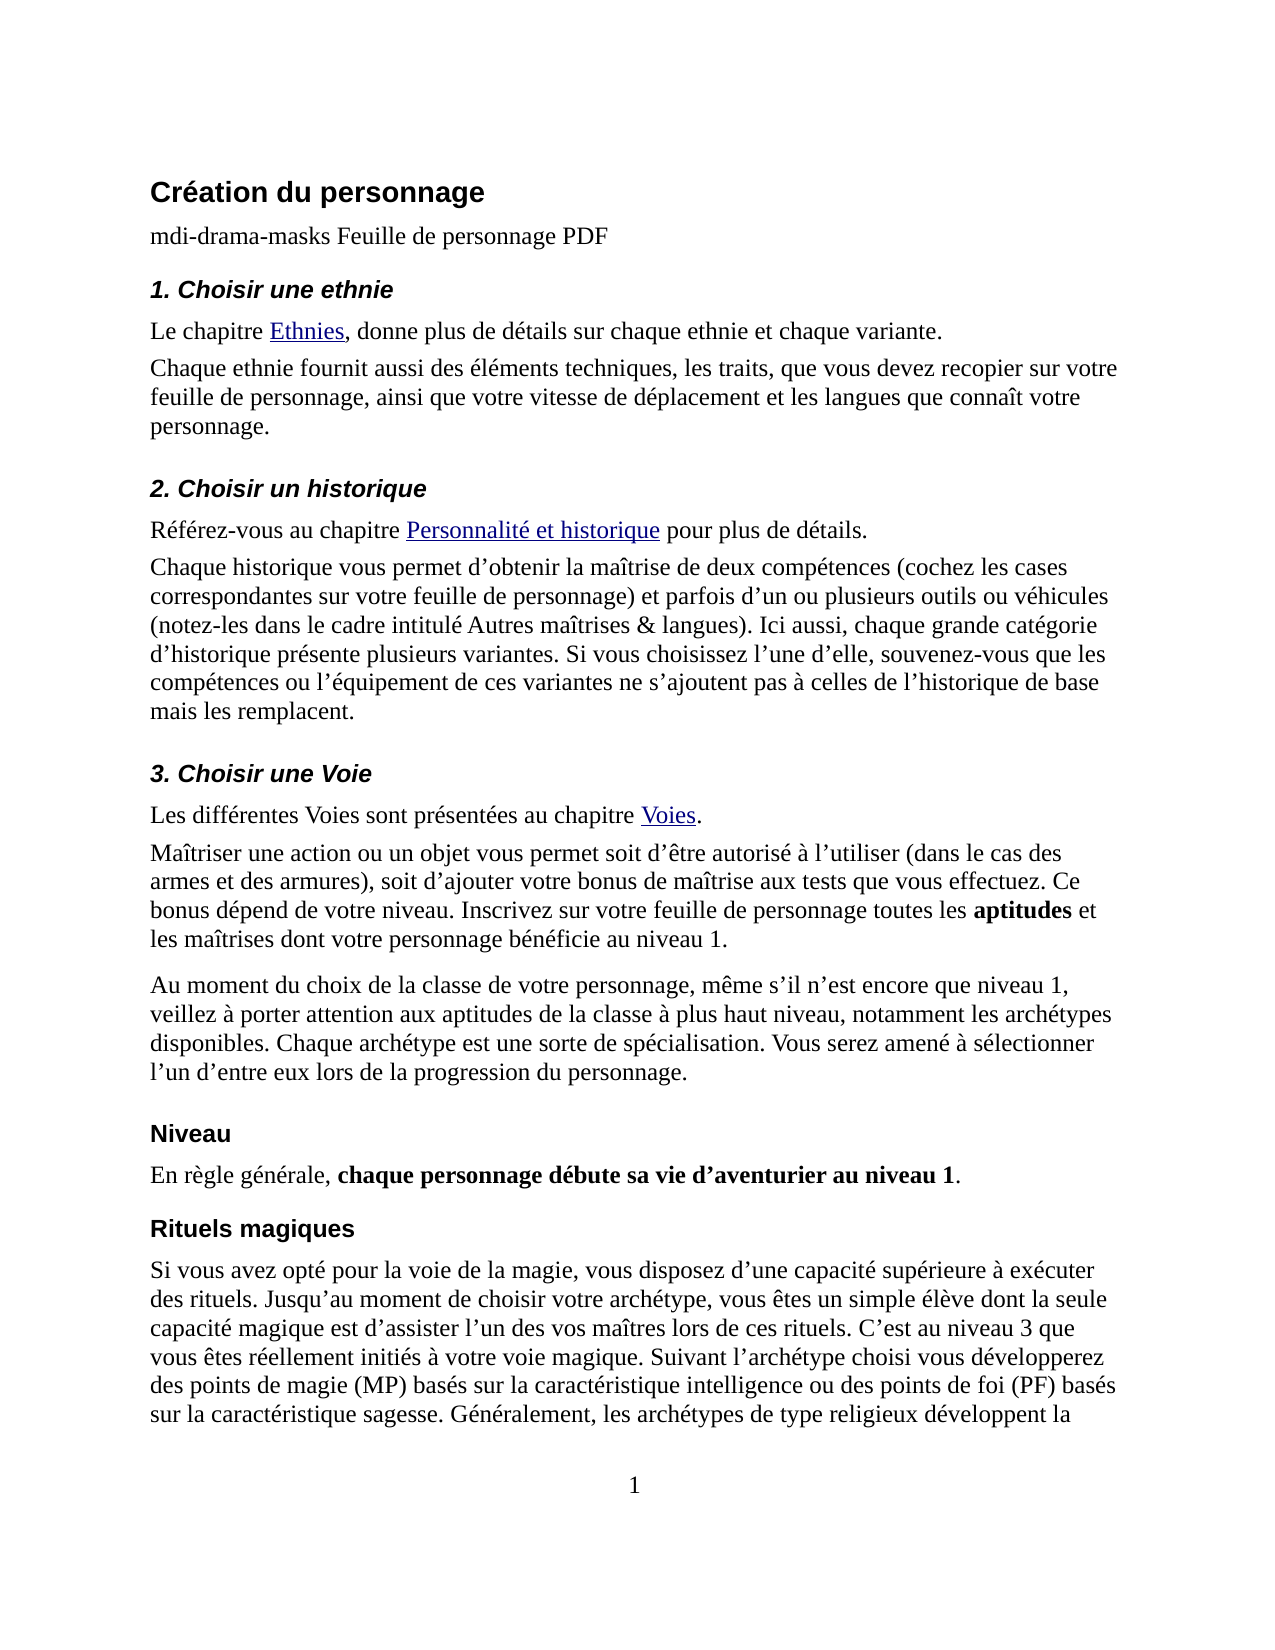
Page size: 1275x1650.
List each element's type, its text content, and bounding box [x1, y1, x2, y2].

subtitle 1. Choisir une ethnie [150, 275, 1125, 303]
subtitle Niveau [150, 1119, 1125, 1148]
text Maîtriser une action ou un objet vous permet soit d’être autorisé à l’utiliser (dans le cas des armes et des armures), soit d’ajouter votre bonus de maîtrise aux tests que vous effectuez. Ce bonus dépend de votre niveau. Inscrivez sur votre feuille de personnage toutes les aptitudes et les maîtrises dont votre personnage bénéficie au niveau 1. [150, 838, 1125, 953]
text En règle générale, chaque personnage débute sa vie d’aventurier au niveau 1. [150, 1161, 1125, 1189]
subtitle Rituels magiques [150, 1214, 1125, 1243]
text Chaque historique vous permet d’obtenir la maîtrise de deux compétences (cochez les cases correspondantes sur votre feuille de personnage) et parfois d’un ou plusieurs outils ou véhicules (notez-les dans le cadre intitulé Autres maîtrises & langues). Ici aussi, chaque grande catégorie d’historique présente plusieurs variantes. Si vous choisissez l’une d’elle, souvenez-vous que les compétences ou l’équipement de ces variantes ne s’ajoutent pas à celles de l’historique de base mais les remplacent. [150, 552, 1125, 725]
text Le chapitre Ethnies, donne plus de détails sur chaque ethnie et chaque variante. [150, 316, 1125, 344]
subtitle 2. Choisir un historique [150, 474, 1125, 502]
text mdi-drama-masks Feuille de personnage PDF [150, 221, 1125, 250]
text Au moment du choix de la classe de votre personnage, même s’il n’est encore que niveau 1, veillez à porter attention aux aptitudes de la classe à plus haut niveau, notamment les archétypes disponibles. Chaque archétype est une sorte de spécialisation. Vous serez amené à sélectionner l’un d’entre eux lors de la progression du personnage. [150, 971, 1125, 1086]
text Chaque ethnie fournit aussi des éléments techniques, les traits, que vous devez recopier sur votre feuille de personnage, ainsi que votre vitesse de déplacement et les langues que connaît votre personnage. [150, 353, 1125, 440]
subtitle 3. Choisir une Voie [150, 759, 1125, 787]
text Si vous avez opté pour la voie de la magie, vous disposez d’une capacité supérieure à exécuter des rituels. Jusqu’au moment de choisir votre archétype, vous êtes un simple élève dont la seule capacité magique est d’assister l’un des vos maîtres lors de ces rituels. C’est au niveau 3 que vous êtes réellement initiés à votre voie magique. Suivant l’archétype choisi vous développerez des points de magie (MP) basés sur la caractéristique intelligence ou des points de foi (PF) basés sur la caractéristique sagesse. Généralement, les archétypes de type religieux développent la [150, 1255, 1125, 1428]
text Les différentes Voies sont présentées au chapitre Voies. [150, 800, 1125, 829]
text Référez-vous au chapitre Personnalité et historique pour plus de détails. [150, 515, 1125, 543]
subtitle Création du personnage [150, 175, 1125, 208]
